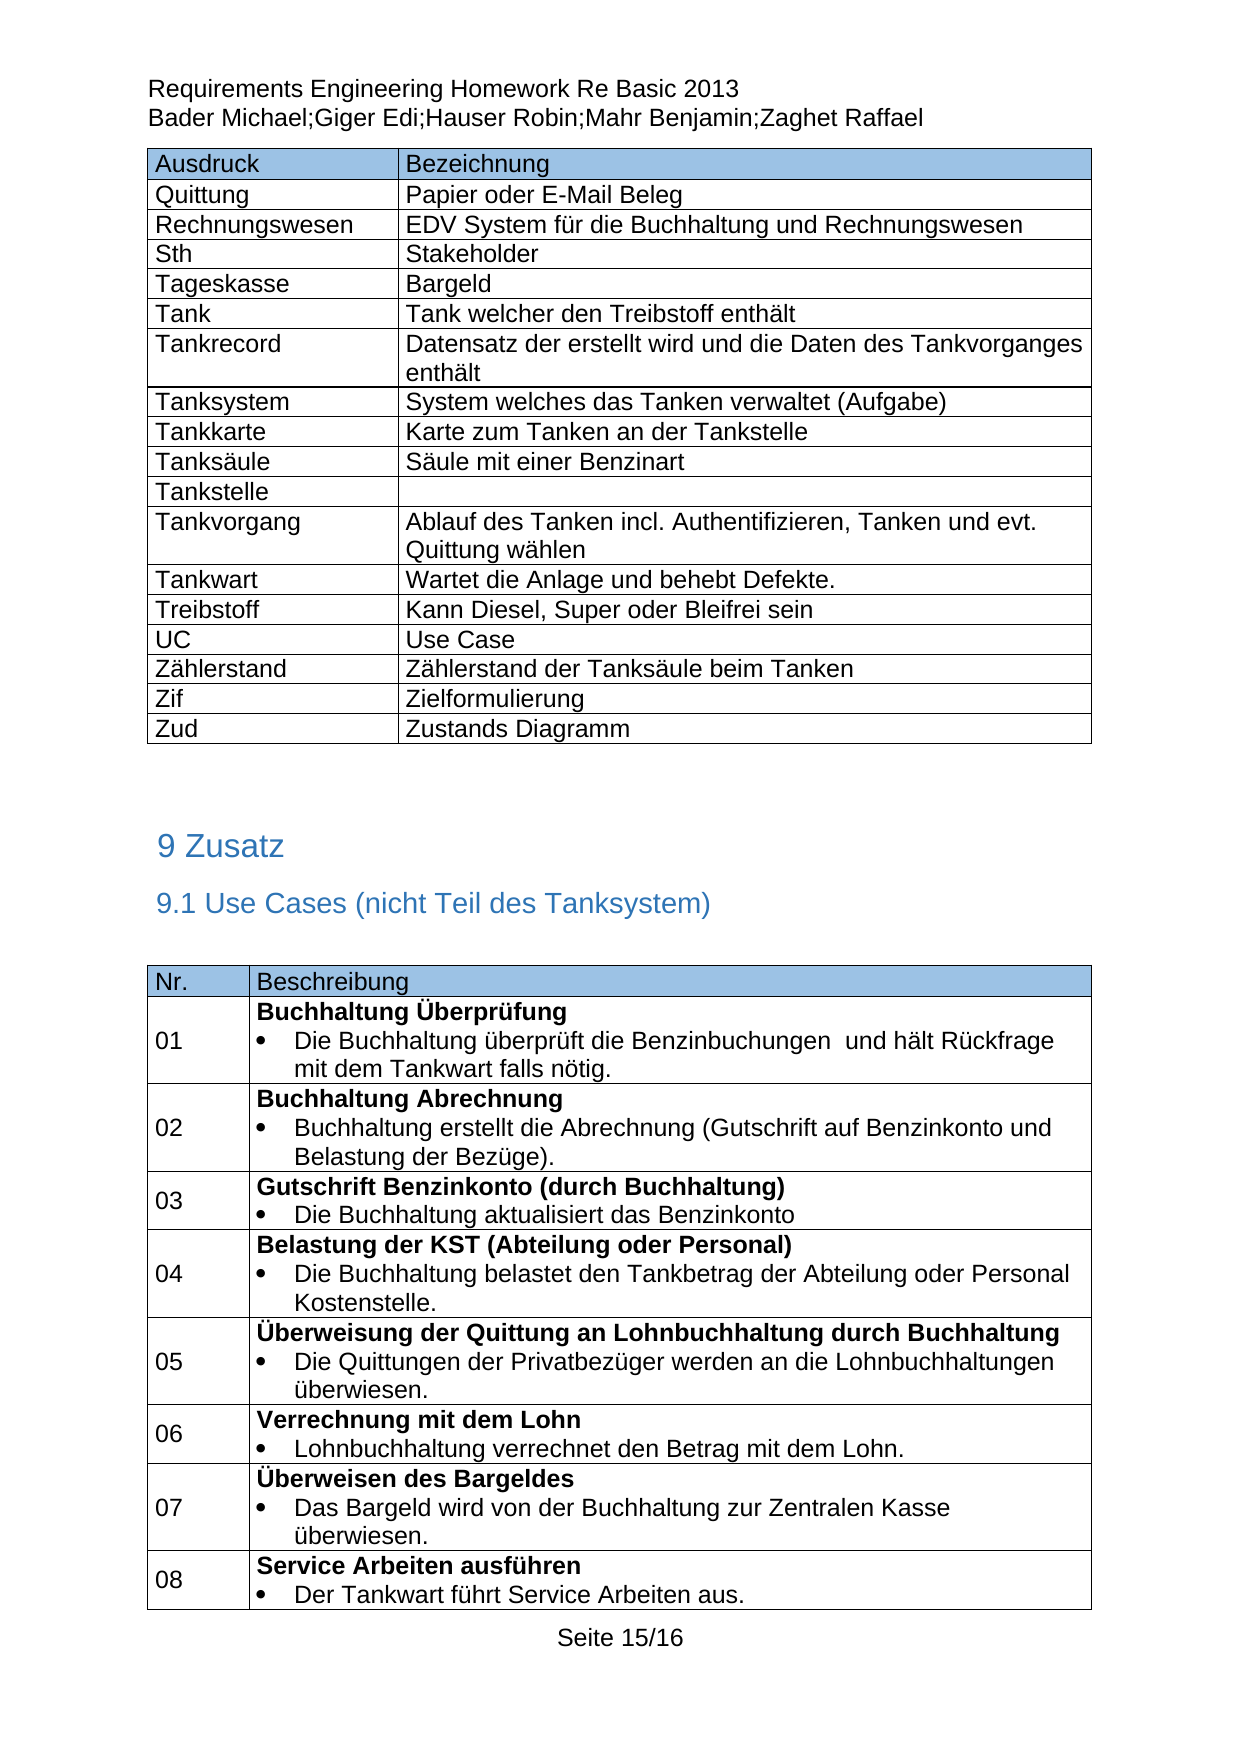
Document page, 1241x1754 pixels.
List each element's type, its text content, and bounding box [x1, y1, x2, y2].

table_cell Gutschrift Benzinkonto (durch Buchhaltung) Die Buchhaltung aktualisiert das Benzinkonto [250, 1172, 1091, 1229]
table_cell Säule mit einer Benzinart [399, 447, 1091, 476]
subtitle Use Cases (nicht Teil des Tanksystem) [148, 886, 1093, 919]
table_cell Verrechnung mit dem Lohn Lohnbuchhaltung verrechnet den Betrag mit dem Lohn. [250, 1405, 1091, 1463]
table_cell Tank welcher den Treibstoff enthält [399, 299, 1091, 328]
table_cell Belastung der KST (Abteilung oder Personal) Die Buchhaltung belastet den Tankbetrag der Abteilung oder Personal Kostenstelle. [250, 1230, 1091, 1317]
table_cell Ablauf des Tanken incl. Authentifizieren, Tanken und evt. Quittung wählen [399, 507, 1091, 564]
table_cell Service Arbeiten ausführen Der Tankwart führt Service Arbeiten aus. [250, 1551, 1091, 1609]
table_cell Überweisen des Bargeldes Das Bargeld wird von der Buchhaltung zur Zentralen Kasse überwiesen. [250, 1464, 1091, 1550]
table_cell 08 [148, 1551, 249, 1609]
table_cell Bargeld [399, 269, 1091, 298]
table_cell 03 [148, 1172, 249, 1229]
table_cell Tageskasse [148, 269, 398, 298]
table_cell Tankstelle [148, 477, 398, 506]
table_cell 06 [148, 1405, 249, 1463]
table_cell Quittung [148, 180, 398, 209]
table_cell Tank [148, 299, 398, 328]
table_cell Zustands Diagramm [399, 714, 1091, 743]
table_header Nr. [148, 966, 249, 996]
table_cell Treibstoff [148, 595, 398, 624]
table_cell 04 [148, 1230, 249, 1317]
table_cell Tankwart [148, 565, 398, 594]
table_cell Tankkarte [148, 417, 398, 446]
table_cell Zählerstand [148, 655, 398, 683]
table_cell Zud [148, 714, 398, 743]
table_cell EDV System für die Buchhaltung und Rechnungswesen [399, 210, 1091, 238]
table_cell [399, 477, 1091, 506]
table_cell Tanksäule [148, 447, 398, 476]
table_cell Rechnungswesen [148, 210, 398, 238]
table_cell Zif [148, 684, 398, 713]
table_cell Tanksystem [148, 388, 398, 416]
table_header Beschreibung [250, 966, 1091, 996]
table_cell Datensatz der erstellt wird und die Daten des Tankvorganges enthält [399, 329, 1091, 386]
table_cell Use Case [399, 625, 1091, 653]
table_cell 05 [148, 1318, 249, 1404]
subtitle Zusatz [148, 826, 1093, 865]
table_cell Buchhaltung Überprüfung Die Buchhaltung überprüft die Benzinbuchungen und hält Rückfrage mit dem Tankwart falls nötig. [250, 997, 1091, 1083]
table_cell 01 [148, 997, 249, 1083]
table_cell Wartet die Anlage und behebt Defekte. [399, 565, 1091, 594]
table_cell Sth [148, 240, 398, 268]
table_cell Tankvorgang [148, 507, 398, 564]
table_cell Karte zum Tanken an der Tankstelle [399, 417, 1091, 446]
table_cell 02 [148, 1084, 249, 1171]
table_cell UC [148, 625, 398, 653]
table_cell Papier oder E-Mail Beleg [399, 180, 1091, 209]
table_cell System welches das Tanken verwaltet (Aufgabe) [399, 388, 1091, 416]
table_cell Buchhaltung Abrechnung Buchhaltung erstellt die Abrechnung (Gutschrift auf Benzinkonto und Belastung der Bezüge). [250, 1084, 1091, 1171]
table_cell Stakeholder [399, 240, 1091, 268]
table_cell Überweisung der Quittung an Lohnbuchhaltung durch Buchhaltung Die Quittungen der Privatbezüger werden an die Lohnbuchhaltungen überwiesen. [250, 1318, 1091, 1404]
table_cell Zielformulierung [399, 684, 1091, 713]
table_cell Zählerstand der Tanksäule beim Tanken [399, 655, 1091, 683]
table_cell 07 [148, 1464, 249, 1550]
table_header Ausdruck [148, 149, 398, 179]
table_cell Tankrecord [148, 329, 398, 386]
table_header Bezeichnung [399, 149, 1091, 179]
table_cell Kann Diesel, Super oder Bleifrei sein [399, 595, 1091, 624]
